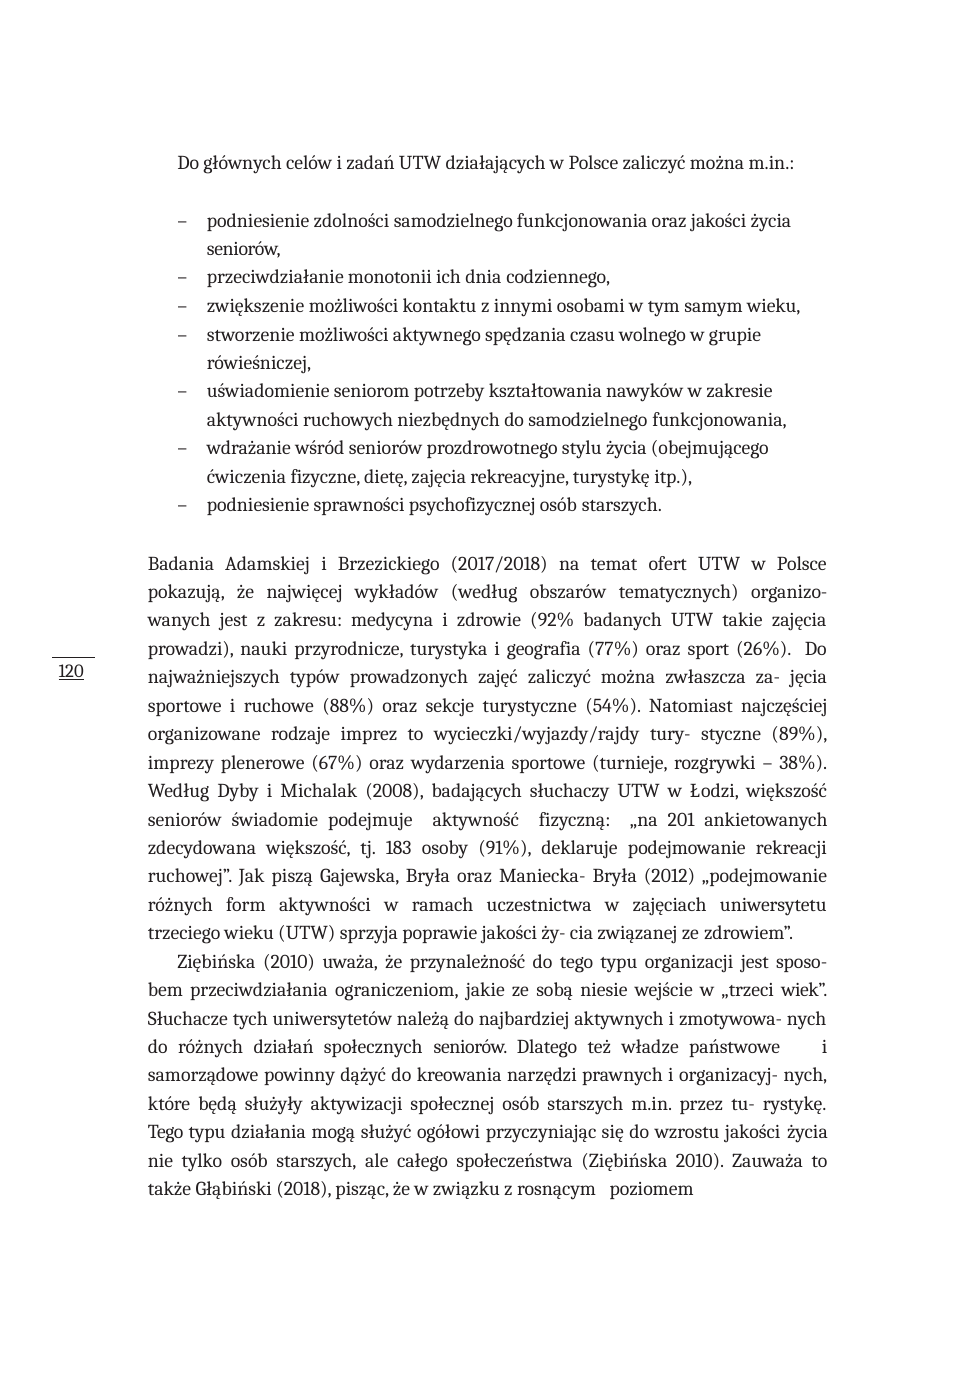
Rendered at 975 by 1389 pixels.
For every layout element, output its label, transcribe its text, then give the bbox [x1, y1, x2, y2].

list przeciwdziałanie monotonii ich dnia codziennego, [177, 266, 839, 289]
list uświadomienie seniorom potrzeby kształtowania nawyków w zakresie aktywności ruchowych niezbędnych do samodzielnego funkcjonowania, [177, 380, 828, 431]
list podniesienie sprawności psychofizycznej osób starszych. [177, 494, 839, 517]
list wdrażanie wśród seniorów prozdrowotnego stylu życia (obejmującego ćwiczenia fizyczne, dietę, zajęcia rekreacyjne, turystykę itp.), [177, 437, 828, 488]
list stworzenie możliwości aktywnego spędzania czasu wolnego w grupie rówieśniczej, [177, 323, 828, 374]
text Badania Adamskiej i Brzezickiego (2017/2018) na temat ofert UTW w Polsce pokazują, że najwięcej wykładów (według obszarów tematycznych) organizo- wanych jest z zakresu: medycyna i zdrowie (92% badanych UTW takie zajęcia prowadzi), nauki przyrodnicze, turystyka i geografia (77%) oraz sport (26%). Do najważniejszych typów prowadzonych zajęć zaliczyć można zwłaszcza za- jęcia sportowe i ruchowe (88%) oraz sekcje turystyczne (54%). Natomiast najczęściej organizowane rodzaje imprez to wycieczki/wyjazdy/rajdy tury- styczne (89%), imprezy plenerowe (67%) oraz wydarzenia sportowe (turnieje, rozgrywki – 38%). Według Dyby i Michalak (2008), badających słuchaczy UTW w Łodzi, większość seniorów świadomie podejmuje aktywność fizyczną: „na 201 ankietowanych zdecydowana większość, tj. 183 osoby (91%), deklaruje podejmowanie rekreacji ruchowej”. Jak piszą Gajewska, Bryła oraz Maniecka- Bryła (2012) „podejmowanie różnych form aktywności w ramach uczestnictwa w zajęciach uniwersytetu trzeciego wieku (UTW) sprzyja poprawie jakości ży- cia związanej ze zdrowiem”. [148, 552, 828, 945]
list podniesienie zdolności samodzielnego funkcjonowania oraz jakości życia seniorów, [177, 209, 828, 261]
text Ziębińska (2010) uważa, że przynależność do tego typu organizacji jest sposo- bem przeciwdziałania ograniczeniom, jakie ze sobą niesie wejście w „trzeci wiek”. Słuchacze tych uniwersytetów należą do najbardziej aktywnych i zmotywowa- nych do różnych działań społecznych seniorów. Dlatego też władze państwowe i samorządowe powinny dążyć do kreowania narzędzi prawnych i organizacyj- nych, które będą służyły aktywizacji społecznej osób starszych m.in. przez tu- rystykę. Tego typu działania mogą służyć ogółowi przyczyniając się do wzrostu jakości życia nie tylko osób starszych, ale całego społeczeństwa (Ziębińska 2010). Zauważa to także Głąbiński (2018), pisząc, że w związku z rosnącym poziomem [148, 950, 828, 1201]
text 120 [58, 660, 95, 682]
text Do głównych celów i zadań UTW działających w Polsce zaliczyć można m.in.: [177, 152, 839, 174]
list zwiększenie możliwości kontaktu z innymi osobami w tym samym wieku, [177, 295, 839, 317]
